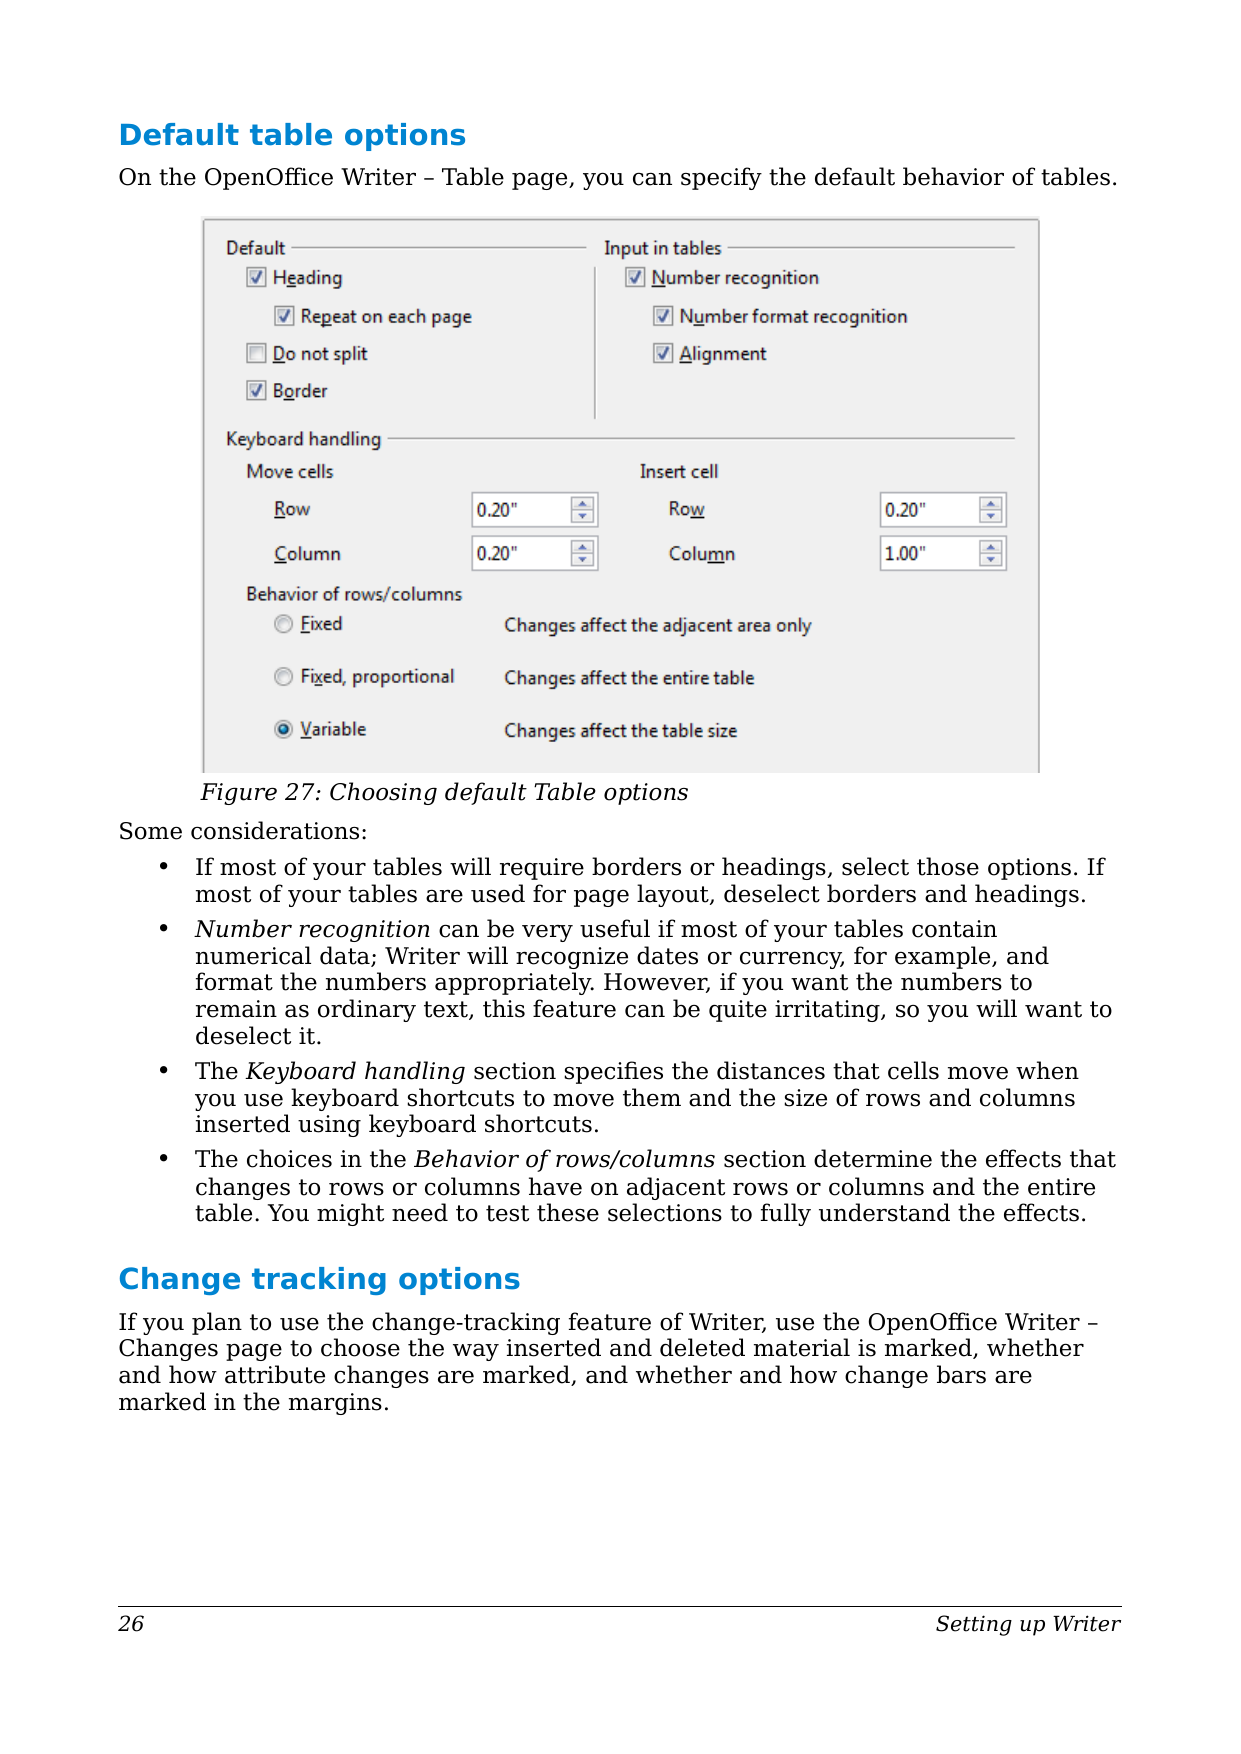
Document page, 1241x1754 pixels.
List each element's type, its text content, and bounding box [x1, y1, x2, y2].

text Figure 27: Choosing default Table options [201, 779, 1040, 806]
text On the OpenOffice Writer – Table page, you can specify the default behavior of tables. [118, 164, 1122, 191]
list Number recognition can be very useful if most of your tables contain numerical data; Writer will recognize dates or currency, for example, and format the numbers appropriately. However, if you want the numbers to remain as ordinary text, this feature can be quite irritating, so you will want to deselect it. [156, 914, 1122, 1049]
subtitle Change tracking options [118, 1262, 1122, 1296]
list Some considerations: [118, 818, 1122, 845]
list The Keyboard handling section specifies the distances that cells move when you use keyboard shortcuts to move them and the size of rows and columns inserted using keyboard shortcuts. [156, 1056, 1122, 1138]
picture [200, 216, 1040, 773]
list The choices in the Behavior of rows/columns section determine the effects that changes to rows or columns have on adjacent rows or columns and the entire table. You might need to test these selections to fully understand the effects. [156, 1144, 1122, 1227]
list If most of your tables will require borders or headings, select those options. If most of your tables are used for page layout, deselect borders and headings. [156, 852, 1122, 907]
text If you plan to use the change-tracking feature of Writer, use the OpenOffice Writer – Changes page to choose the way inserted and deleted material is marked, whether and how attribute changes are marked, and whether and how change bars are marked in the margins. [118, 1309, 1122, 1416]
subtitle Default table options [118, 118, 1122, 152]
